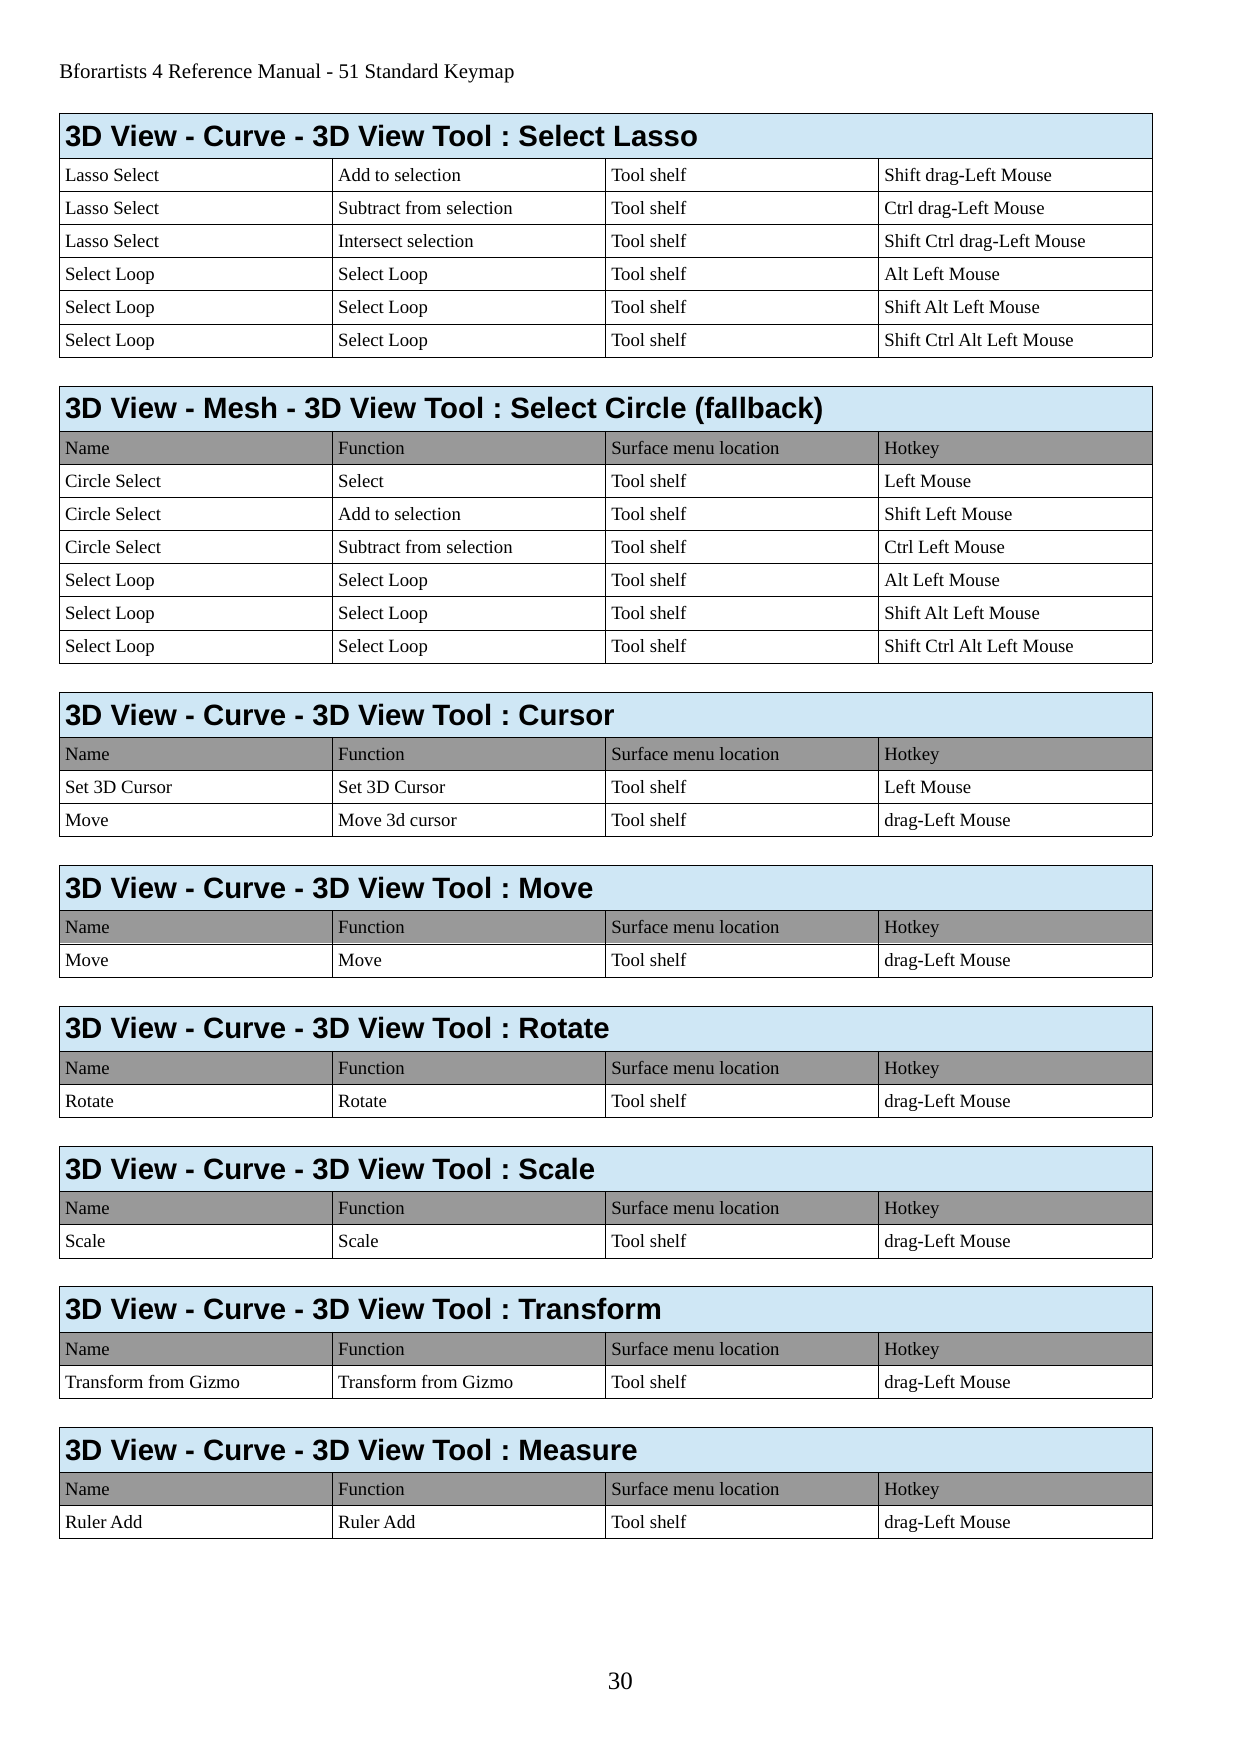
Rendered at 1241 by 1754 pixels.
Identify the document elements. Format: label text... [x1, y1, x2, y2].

table_cell Scale [60, 1225, 332, 1257]
table_cell Tool shelf [606, 291, 878, 323]
table_cell Add to selection [333, 498, 605, 530]
table_cell Hotkey [879, 1052, 1152, 1084]
table_cell Tool shelf [606, 1506, 878, 1538]
table_cell Select Loop [333, 564, 605, 596]
table_cell Hotkey [879, 1473, 1152, 1505]
table_cell drag-Left Mouse [879, 1085, 1152, 1117]
table_cell drag-Left Mouse [879, 945, 1152, 977]
table_cell Move [60, 945, 332, 977]
table_cell Function [333, 738, 605, 770]
table_cell Surface menu location [606, 1192, 878, 1224]
table_cell Function [333, 911, 605, 943]
table_cell Select Loop [60, 631, 332, 663]
table_cell Name [60, 911, 332, 943]
table_header 3D View - Curve - 3D View Tool : Move [60, 866, 1152, 910]
table_cell Lasso Select [60, 192, 332, 224]
table_cell Hotkey [879, 432, 1152, 464]
table_cell Move 3d cursor [333, 804, 605, 836]
table_cell Function [333, 1052, 605, 1084]
table_cell Move [333, 945, 605, 977]
table_cell Rotate [60, 1085, 332, 1117]
table_cell Set 3D Cursor [333, 771, 605, 803]
table_cell Hotkey [879, 1333, 1152, 1365]
table_cell Lasso Select [60, 225, 332, 257]
table_cell Function [333, 432, 605, 464]
table_cell Select Loop [333, 258, 605, 290]
table_cell Surface menu location [606, 738, 878, 770]
table_cell drag-Left Mouse [879, 804, 1152, 836]
table_cell Function [333, 1192, 605, 1224]
table_cell Select Loop [333, 631, 605, 663]
table_cell Tool shelf [606, 1085, 878, 1117]
table_cell Circle Select [60, 465, 332, 497]
table_cell Tool shelf [606, 258, 878, 290]
table_cell Select Loop [60, 325, 332, 357]
table_cell Surface menu location [606, 1333, 878, 1365]
table_cell Circle Select [60, 498, 332, 530]
table_cell Left Mouse [879, 465, 1152, 497]
table_cell Ruler Add [60, 1506, 332, 1538]
table_cell Tool shelf [606, 159, 878, 191]
table_cell Rotate [333, 1085, 605, 1117]
table_cell Select Loop [333, 597, 605, 629]
table_header 3D View - Curve - 3D View Tool : Cursor [60, 693, 1152, 737]
table_cell Tool shelf [606, 225, 878, 257]
table_cell Tool shelf [606, 1366, 878, 1398]
table_cell Select Loop [333, 325, 605, 357]
table_cell Lasso Select [60, 159, 332, 191]
table_cell Select Loop [333, 291, 605, 323]
table_cell Scale [333, 1225, 605, 1257]
table_cell Surface menu location [606, 432, 878, 464]
table_cell Name [60, 738, 332, 770]
table_header 3D View - Curve - 3D View Tool : Select Lasso [60, 114, 1152, 158]
table_header 3D View - Curve - 3D View Tool : Transform [60, 1287, 1152, 1332]
table_cell Shift drag-Left Mouse [879, 159, 1152, 191]
table_cell Left Mouse [879, 771, 1152, 803]
table_header 3D View - Mesh - 3D View Tool : Select Circle (fallback) [60, 387, 1152, 431]
table_cell drag-Left Mouse [879, 1366, 1152, 1398]
table_cell Alt Left Mouse [879, 258, 1152, 290]
table_cell Shift Ctrl drag-Left Mouse [879, 225, 1152, 257]
table_cell Tool shelf [606, 631, 878, 663]
table_cell Tool shelf [606, 945, 878, 977]
table_cell Tool shelf [606, 465, 878, 497]
table_cell Name [60, 1192, 332, 1224]
table_cell Tool shelf [606, 325, 878, 357]
table_cell Name [60, 1052, 332, 1084]
table_cell Subtract from selection [333, 192, 605, 224]
table_cell Shift Ctrl Alt Left Mouse [879, 325, 1152, 357]
table_header 3D View - Curve - 3D View Tool : Rotate [60, 1007, 1152, 1051]
table_cell Transform from Gizmo [60, 1366, 332, 1398]
table_cell Ruler Add [333, 1506, 605, 1538]
table_cell Shift Left Mouse [879, 498, 1152, 530]
table_cell Name [60, 432, 332, 464]
table_cell Tool shelf [606, 771, 878, 803]
table_cell Tool shelf [606, 804, 878, 836]
table_cell Select Loop [60, 564, 332, 596]
table_cell Function [333, 1333, 605, 1365]
table_cell Tool shelf [606, 192, 878, 224]
table_cell Set 3D Cursor [60, 771, 332, 803]
table_cell Ctrl Left Mouse [879, 531, 1152, 563]
table_cell drag-Left Mouse [879, 1506, 1152, 1538]
table_cell Ctrl drag-Left Mouse [879, 192, 1152, 224]
table_cell Function [333, 1473, 605, 1505]
table_cell Shift Alt Left Mouse [879, 597, 1152, 629]
table_cell Subtract from selection [333, 531, 605, 563]
table_cell Surface menu location [606, 911, 878, 943]
table_cell Tool shelf [606, 498, 878, 530]
table_cell Tool shelf [606, 597, 878, 629]
table_cell Add to selection [333, 159, 605, 191]
table_cell Circle Select [60, 531, 332, 563]
table_cell Hotkey [879, 911, 1152, 943]
table_cell Surface menu location [606, 1473, 878, 1505]
table_cell Tool shelf [606, 564, 878, 596]
table_cell Intersect selection [333, 225, 605, 257]
table_header 3D View - Curve - 3D View Tool : Scale [60, 1147, 1152, 1191]
table_cell Hotkey [879, 738, 1152, 770]
table_cell Name [60, 1473, 332, 1505]
table_cell Tool shelf [606, 531, 878, 563]
table_cell Move [60, 804, 332, 836]
table_cell Select [333, 465, 605, 497]
table_cell Select Loop [60, 597, 332, 629]
table_cell Alt Left Mouse [879, 564, 1152, 596]
table_cell Name [60, 1333, 332, 1365]
table_cell Select Loop [60, 291, 332, 323]
table_cell Tool shelf [606, 1225, 878, 1257]
table_cell Shift Ctrl Alt Left Mouse [879, 631, 1152, 663]
table_cell Select Loop [60, 258, 332, 290]
table_header 3D View - Curve - 3D View Tool : Measure [60, 1428, 1152, 1472]
table_cell Shift Alt Left Mouse [879, 291, 1152, 323]
table_cell Surface menu location [606, 1052, 878, 1084]
table_cell Transform from Gizmo [333, 1366, 605, 1398]
table_cell Hotkey [879, 1192, 1152, 1224]
table_cell drag-Left Mouse [879, 1225, 1152, 1257]
